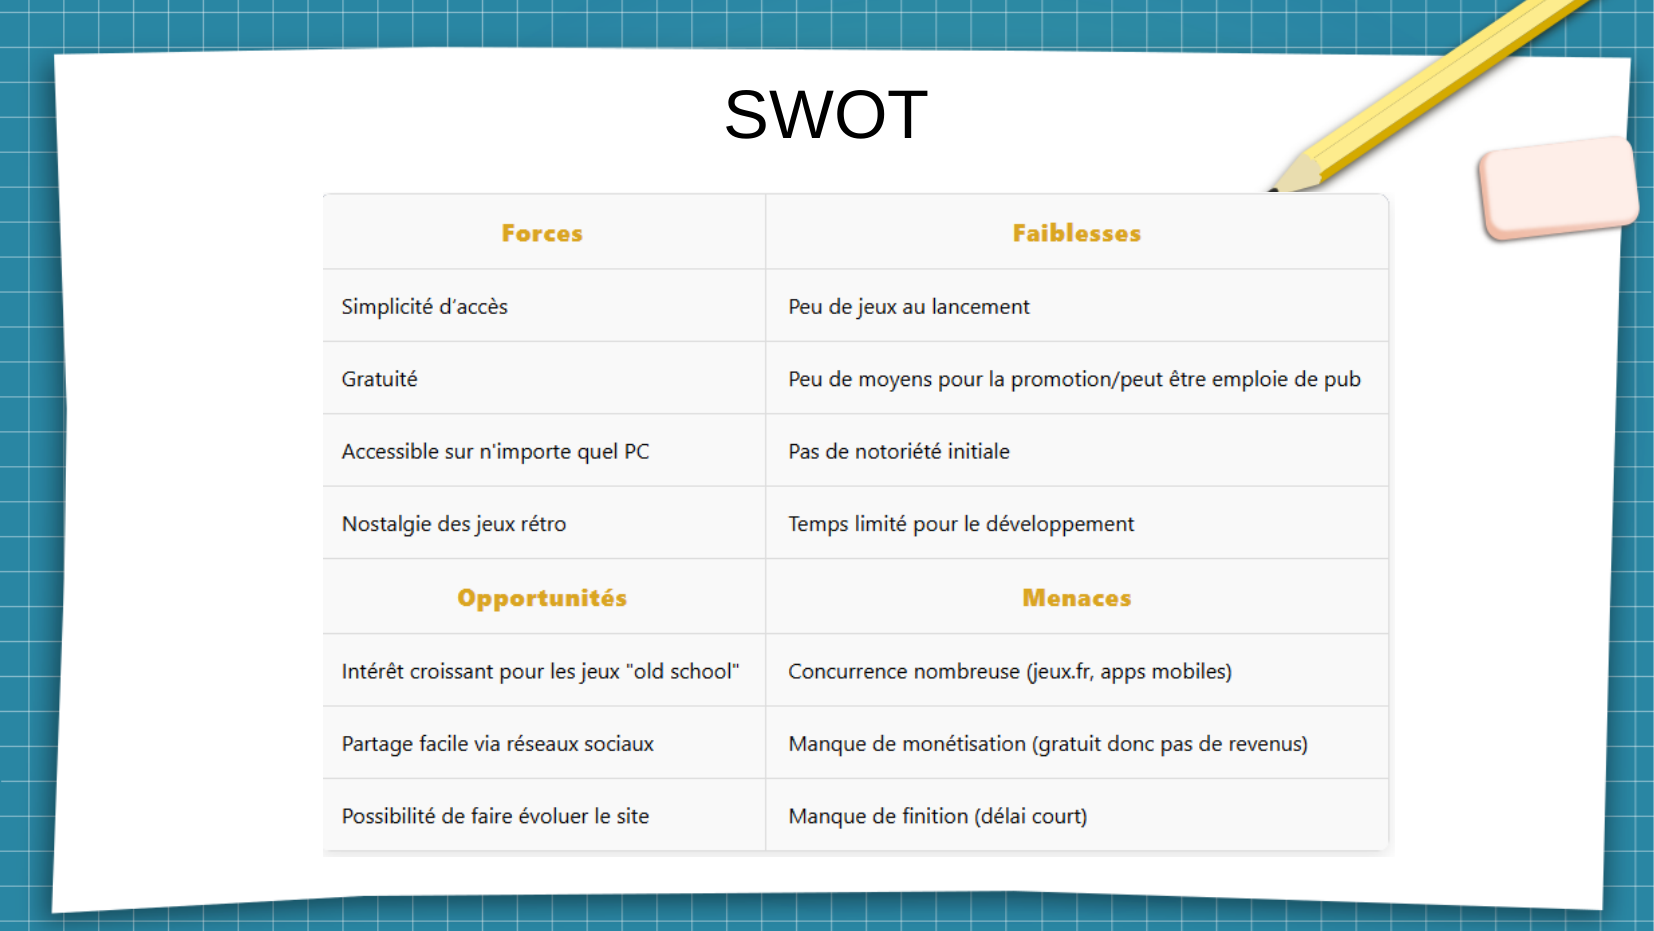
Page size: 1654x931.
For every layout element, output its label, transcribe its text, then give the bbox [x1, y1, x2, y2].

title SWOT [82, 37, 1571, 193]
picture [0, 0, 1654, 931]
